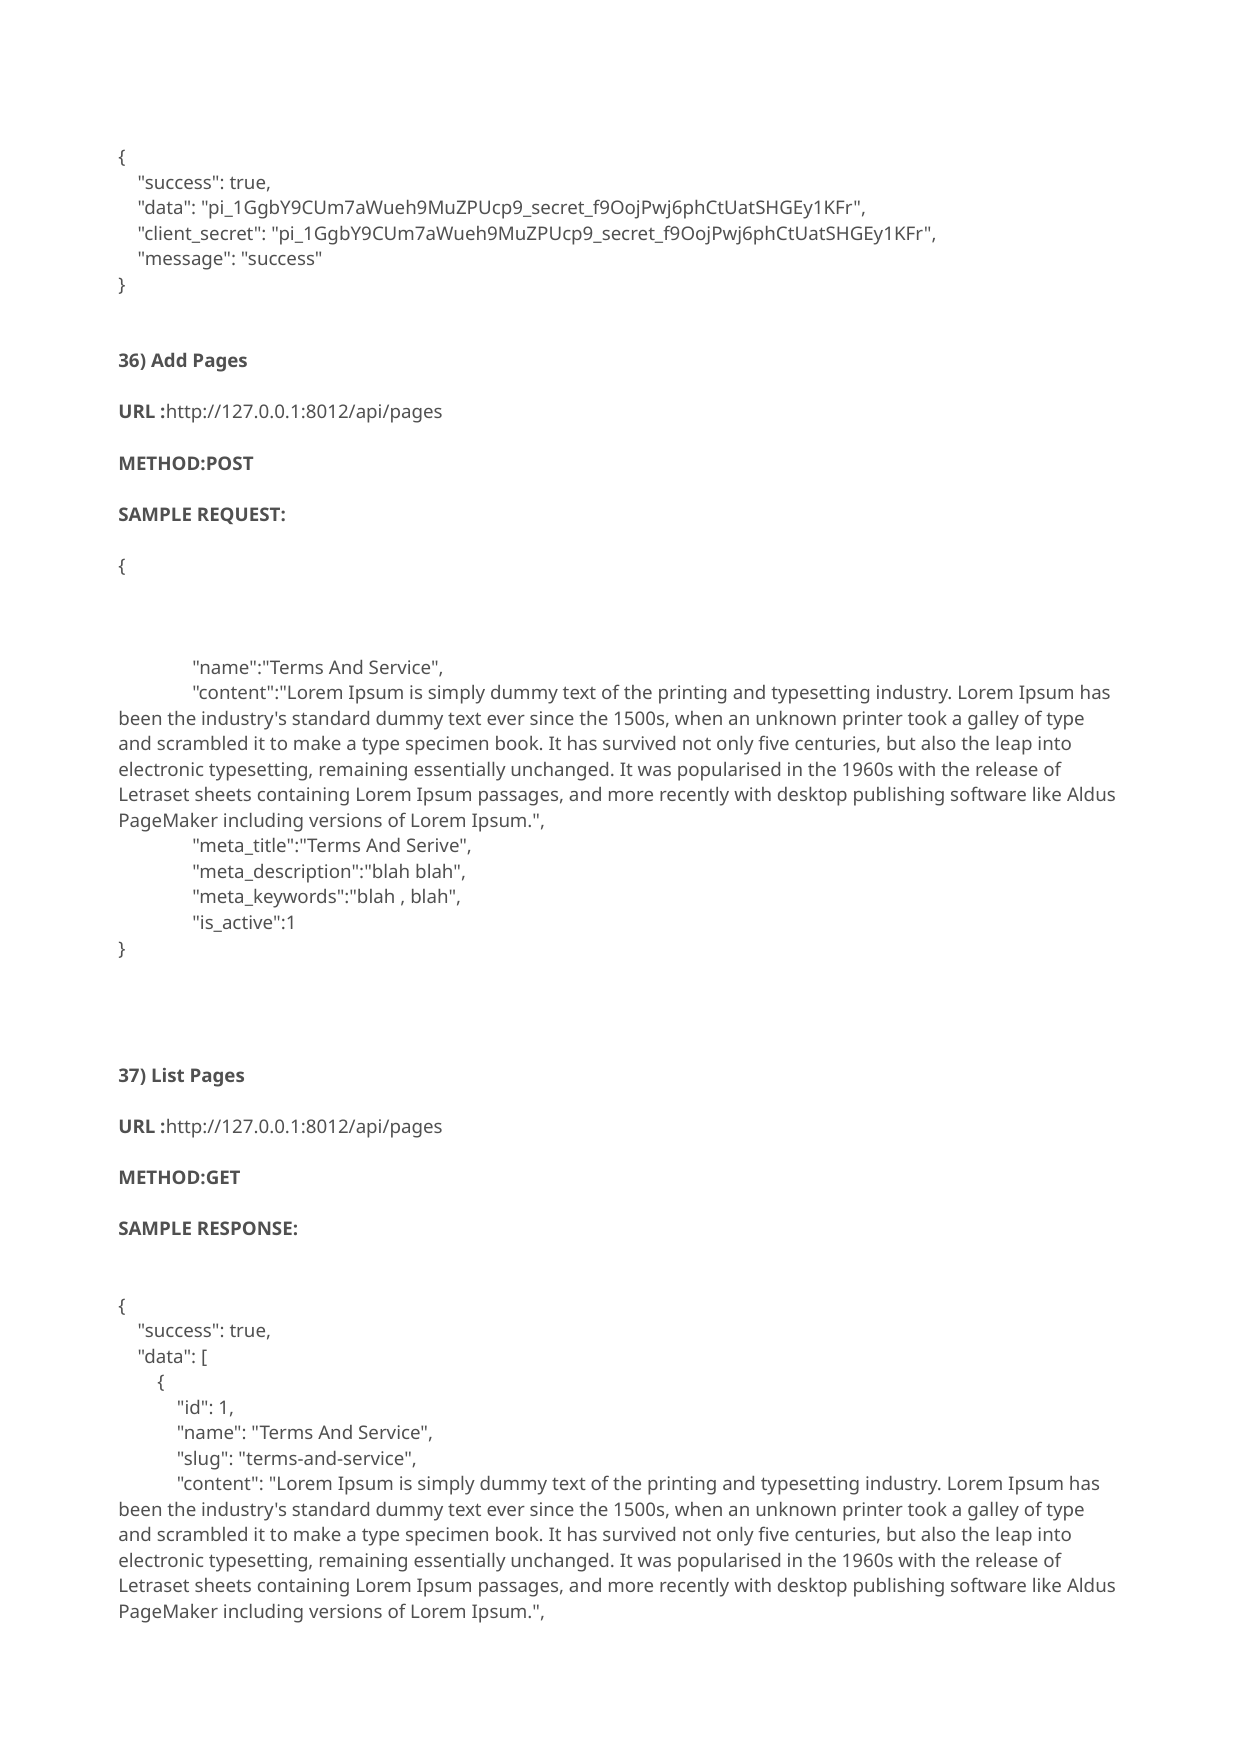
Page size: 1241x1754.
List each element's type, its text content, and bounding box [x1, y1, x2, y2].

text } [118, 271, 1122, 297]
text { [118, 1292, 1122, 1318]
text SAMPLE RESPONSE: [118, 1216, 1122, 1241]
text "data": "pi_1GgbY9CUm7aWueh9MuZPUcp9_secret_f9OojPwj6phCtUatSHGEy1KFr", [118, 195, 1122, 220]
text "client_secret": "pi_1GgbY9CUm7aWueh9MuZPUcp9_secret_f9OojPwj6phCtUatSHGEy1KFr", [118, 220, 1122, 246]
text "content": "Lorem Ipsum is simply dummy text of the printing and typesetting industry. Lorem Ipsum has been the industry's standard dummy text ever since the 1500s, when an unknown printer took a galley of type and scrambled it to make a type specimen book. It has survived not only five centuries, but also the leap into electronic typesetting, remaining essentially unchanged. It was popularised in the 1960s with the release of Letraset sheets containing Lorem Ipsum passages, and more recently with desktop publishing software like Aldus PageMaker including versions of Lorem Ipsum.", [118, 1471, 1122, 1624]
text URL :http://127.0.0.1:8012/api/pages [118, 1113, 1122, 1139]
text "data": [ [118, 1343, 1122, 1369]
text "id": 1, [118, 1394, 1122, 1420]
text URL :http://127.0.0.1:8012/api/pages [118, 399, 1122, 424]
text "meta_title":"Terms And Serive", [118, 833, 1122, 858]
text "name":"Terms And Service", [118, 654, 1122, 679]
text METHOD:POST [118, 450, 1122, 475]
text "success": true, [118, 169, 1122, 195]
text SAMPLE REQUEST: [118, 501, 1122, 526]
text "slug": "terms-and-service", [118, 1445, 1122, 1471]
text "is_active":1 [118, 909, 1122, 935]
text "meta_keywords":"blah , blah", [118, 884, 1122, 909]
text { [118, 144, 1122, 169]
text { [118, 1369, 1122, 1394]
text "success": true, [118, 1318, 1122, 1343]
text "message": "success" [118, 246, 1122, 271]
text "content":"Lorem Ipsum is simply dummy text of the printing and typesetting industry. Lorem Ipsum has been the industry's standard dummy text ever since the 1500s, when an unknown printer took a galley of type and scrambled it to make a type specimen book. It has survived not only five centuries, but also the leap into electronic typesetting, remaining essentially unchanged. It was popularised in the 1960s with the release of Letraset sheets containing Lorem Ipsum passages, and more recently with desktop publishing software like Aldus PageMaker including versions of Lorem Ipsum.", [118, 679, 1122, 833]
text "name": "Terms And Service", [118, 1420, 1122, 1445]
text } [118, 935, 1122, 960]
text 37) List Pages [118, 1062, 1122, 1088]
text METHOD:GET [118, 1164, 1122, 1190]
text "meta_description":"blah blah", [118, 858, 1122, 884]
text 36) Add Pages [118, 348, 1122, 373]
text { [118, 552, 1122, 577]
